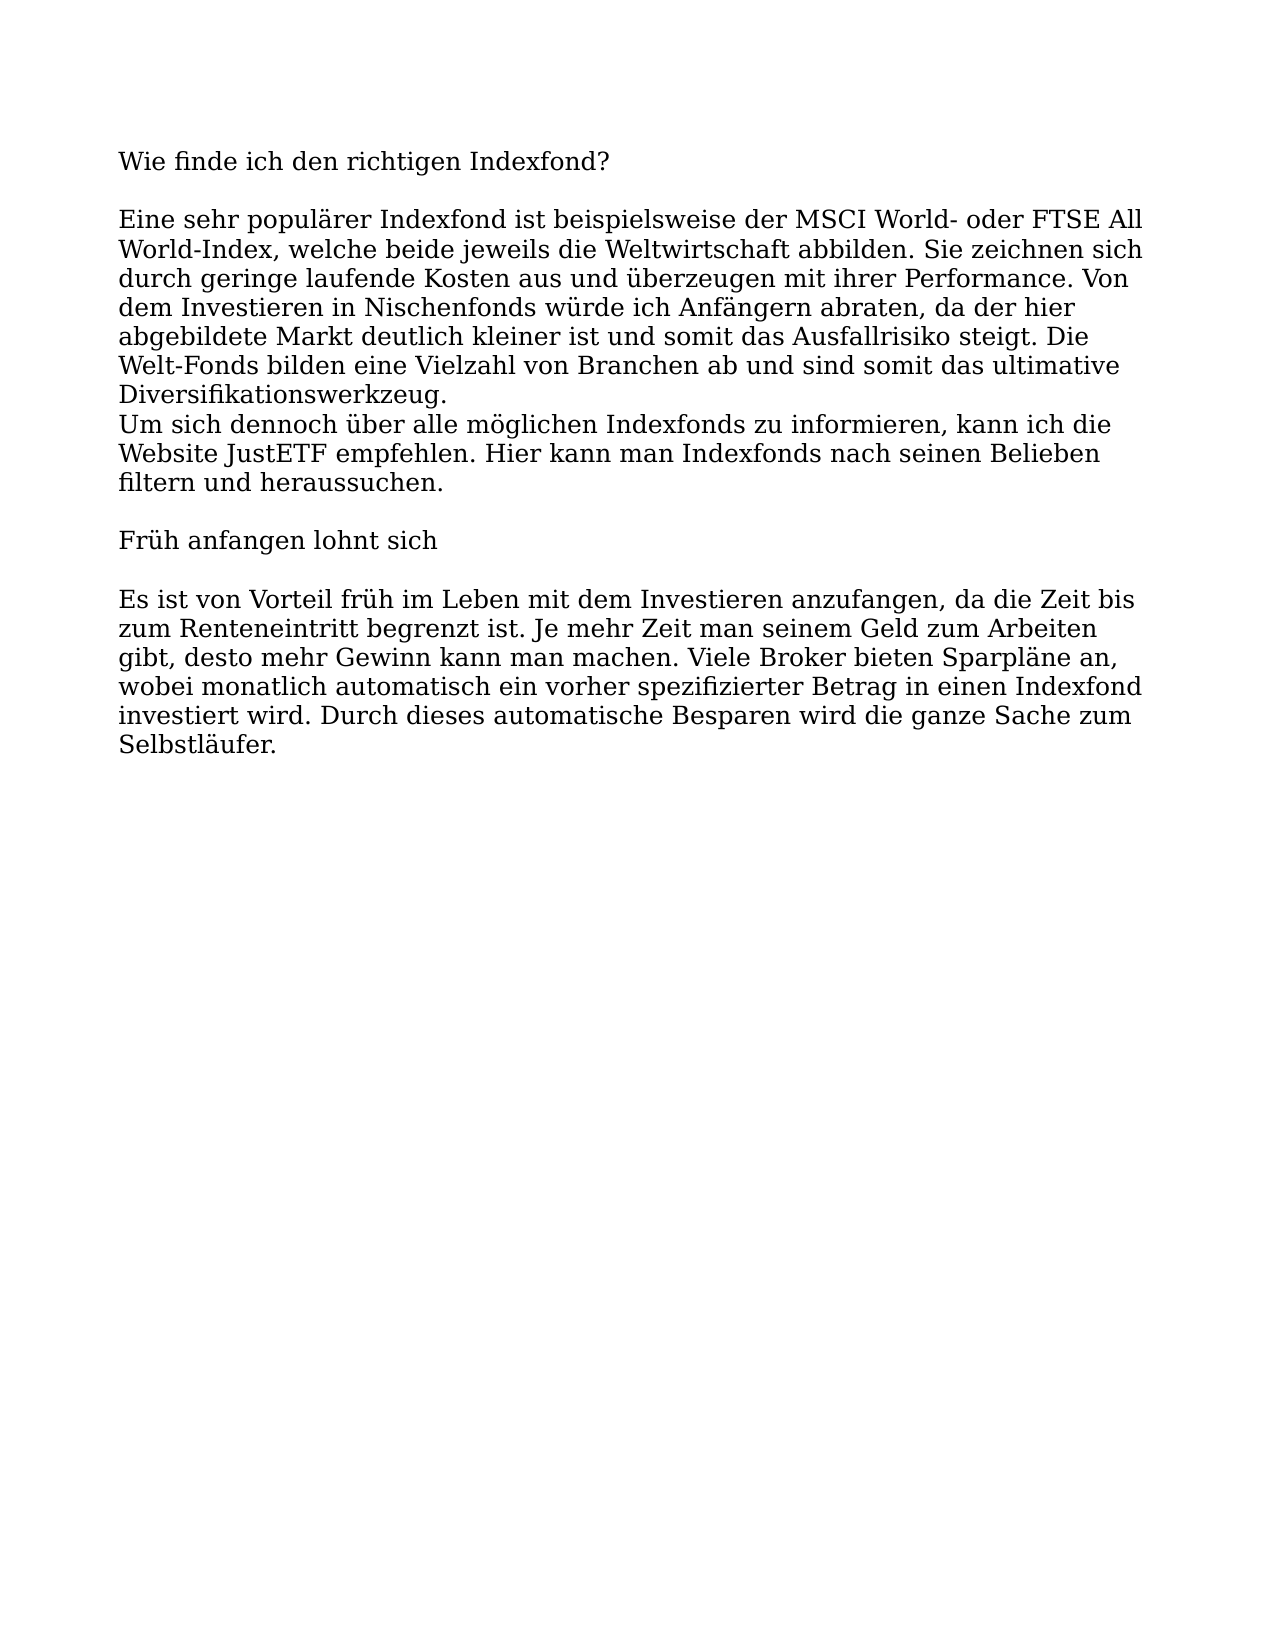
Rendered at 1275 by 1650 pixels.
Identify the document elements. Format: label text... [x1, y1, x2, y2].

text Früh anfangen lohnt sich [118, 526, 1157, 556]
text Wie finde ich den richtigen Indexfond? [118, 147, 1157, 176]
text Es ist von Vorteil früh im Leben mit dem Investieren anzufangen, da die Zeit bis zum Renteneintritt begrenzt ist. Je mehr Zeit man seinem Geld zum Arbeiten gibt, desto mehr Gewinn kann man machen. Viele Broker bieten Sparpläne an, wobei monatlich automatisch ein vorher spezifizierter Betrag in einen Indexfond investiert wird. Durch dieses automatische Besparen wird die ganze Sache zum Selbstläufer. [118, 585, 1157, 760]
text Eine sehr populärer Indexfond ist beispielsweise der MSCI World- oder FTSE All World-Index, welche beide jeweils die Weltwirtschaft abbilden. Sie zeichnen sich durch geringe laufende Kosten aus und überzeugen mit ihrer Performance. Von dem Investieren in Nischenfonds würde ich Anfängern abraten, da der hier abgebildete Markt deutlich kleiner ist und somit das Ausfallrisiko steigt. Die Welt-Fonds bilden eine Vielzahl von Branchen ab und sind somit das ultimative Diversifikationswerkzeug. [118, 206, 1157, 410]
text Um sich dennoch über alle möglichen Indexfonds zu informieren, kann ich die Website JustETF empfehlen. Hier kann man Indexfonds nach seinen Belieben filtern und heraussuchen. [118, 410, 1157, 497]
